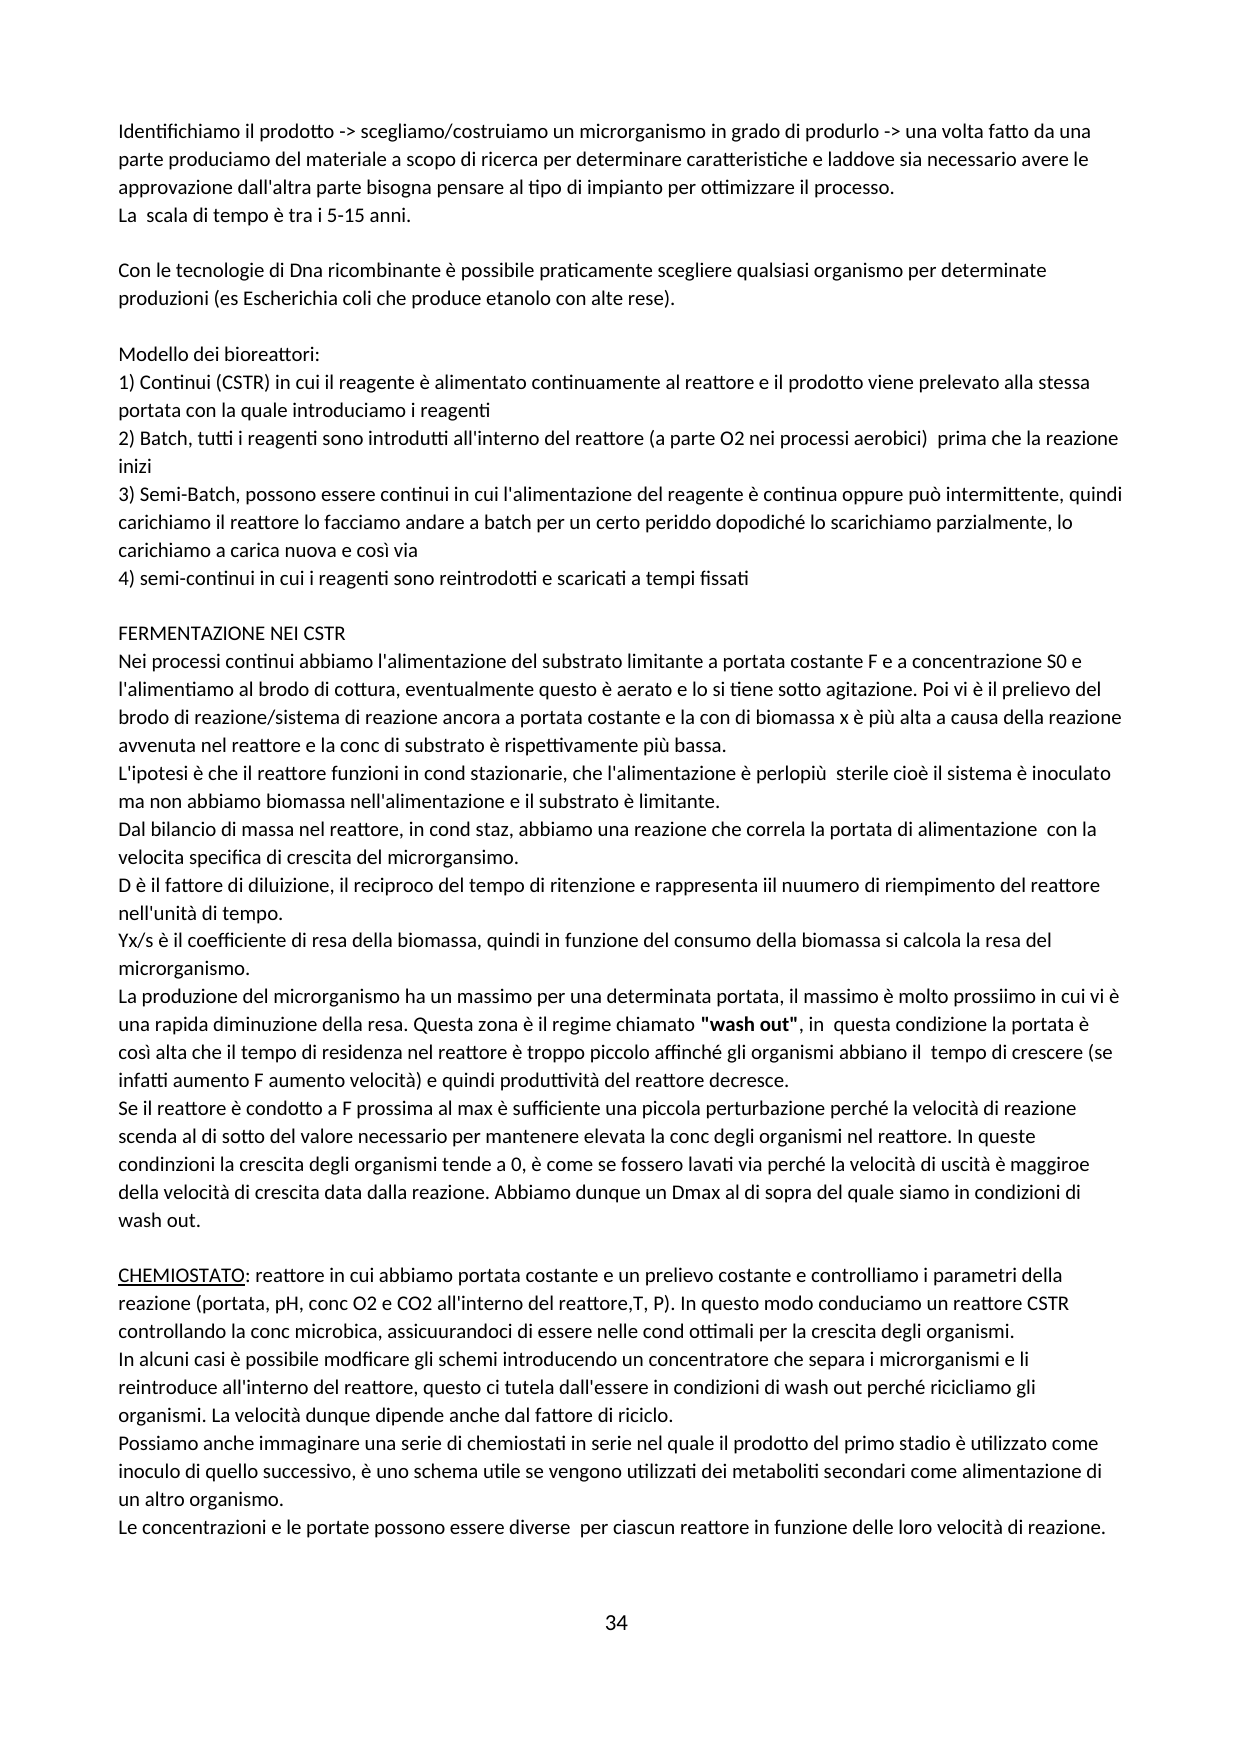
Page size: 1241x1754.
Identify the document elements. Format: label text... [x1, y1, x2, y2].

text Identifichiamo il prodotto -> scegliamo/costruiamo un microrganismo in grado di produrlo -> una volta fatto da una parte produciamo del materiale a scopo di ricerca per determinare caratteristiche e laddove sia necessario avere le approvazione dall'altra parte bisogna pensare al tipo di impianto per ottimizzare il processo. La scala di tempo è tra i 5-15 anni. Con le tecnologie di Dna ricombinante è possibile praticamente scegliere qualsiasi organismo per determinate produzioni (es Escherichia coli che produce etanolo con alte rese). Modello dei bioreattori: 1) Continui (CSTR) in cui il reagente è alimentato continuamente al reattore e il prodotto viene prelevato alla stessa portata con la quale introduciamo i reagenti [118, 118, 1124, 423]
text 2) Batch, tutti i reagenti sono introdutti all'interno del reattore (a parte O2 nei processi aerobici) prima che la reazione inizi 3) Semi-Batch, possono essere continui in cui l'alimentazione del reagente è continua oppure può intermittente, quindi carichiamo il reattore lo facciamo andare a batch per un certo periddo dopodiché lo scarichiamo parzialmente, lo carichiamo a carica nuova e così via [118, 425, 1124, 562]
text 4) semi-continui in cui i reagenti sono reintrodotti e scaricati a tempi fissati FERMENTAZIONE NEI CSTR Nei processi continui abbiamo l'alimentazione del substrato limitante a portata costante F e a concentrazione S0 e l'alimentiamo al brodo di cottura, eventualmente questo è aerato e lo si tiene sotto agitazione. Poi vi è il prelievo del brodo di reazione/sistema di reazione ancora a portata costante e la con di biomassa x è più alta a causa della reazione avvenuta nel reattore e la conc di substrato è rispettivamente più bassa. L'ipotesi è che il reattore funzioni in cond stazionarie, che l'alimentazione è perlopiù sterile cioè il sistema è inoculato ma non abbiamo biomassa nell'alimentazione e il substrato è limitante. Dal bilancio di massa nel reattore, in cond staz, abbiamo una reazione che correla la portata di alimentazione con la velocita specifica di crescita del microrgansimo. [118, 565, 1124, 869]
text D è il fattore di diluizione, il reciproco del tempo di ritenzione e rappresenta iil nuumero di riempimento del reattore nell'unità di tempo. Yx/s è il coefficiente di resa della biomassa, quindi in funzione del consumo della biomassa si calcola la resa del microrganismo. La produzione del microrganismo ha un massimo per una determinata portata, il massimo è molto prossiimo in cui vi è una rapida diminuzione della resa. Questa zona è il regime chiamato "wash out", in questa condizione la portata è così alta che il tempo di residenza nel reattore è troppo piccolo affinché gli organismi abbiano il tempo di crescere (se infatti aumento F aumento velocità) e quindi produttività del reattore decresce. Se il reattore è condotto a F prossima al max è sufficiente una piccola perturbazione perché la velocità di reazione scenda al di sotto del valore necessario per mantenere elevata la conc degli organismi nel reattore. In queste condinzioni la crescita degli organismi tende a 0, è come se fossero lavati via perché la velocità di uscità è maggiroe della velocità di crescita data dalla reazione. Abbiamo dunque un Dmax al di sopra del quale siamo in condizioni di wash out. CHEMIOSTATO: reattore in cui abbiamo portata costante e un prelievo costante e controlliamo i parametri della reazione (portata, pH, conc O2 e CO2 all'interno del reattore,T, P). In questo modo conduciamo un reattore CSTR controllando la conc microbica, assicuurandoci di essere nelle cond ottimali per la crescita degli organismi. In alcuni casi è possibile modficare gli schemi introducendo un concentratore che separa i microrganismi e li reintroduce all'interno del reattore, questo ci tutela dall'essere in condizioni di wash out perché ricicliamo gli organismi. La velocità dunque dipende anche dal fattore di riciclo. Possiamo anche immaginare una serie di chemiostati in serie nel quale il prodotto del primo stadio è utilizzato come inoculo di quello successivo, è uno schema utile se vengono utilizzati dei metaboliti secondari come alimentazione di un altro organismo. Le concentrazioni e le portate possono essere diverse per ciascun reattore in funzione delle loro velocità di reazione. [118, 872, 1124, 1567]
